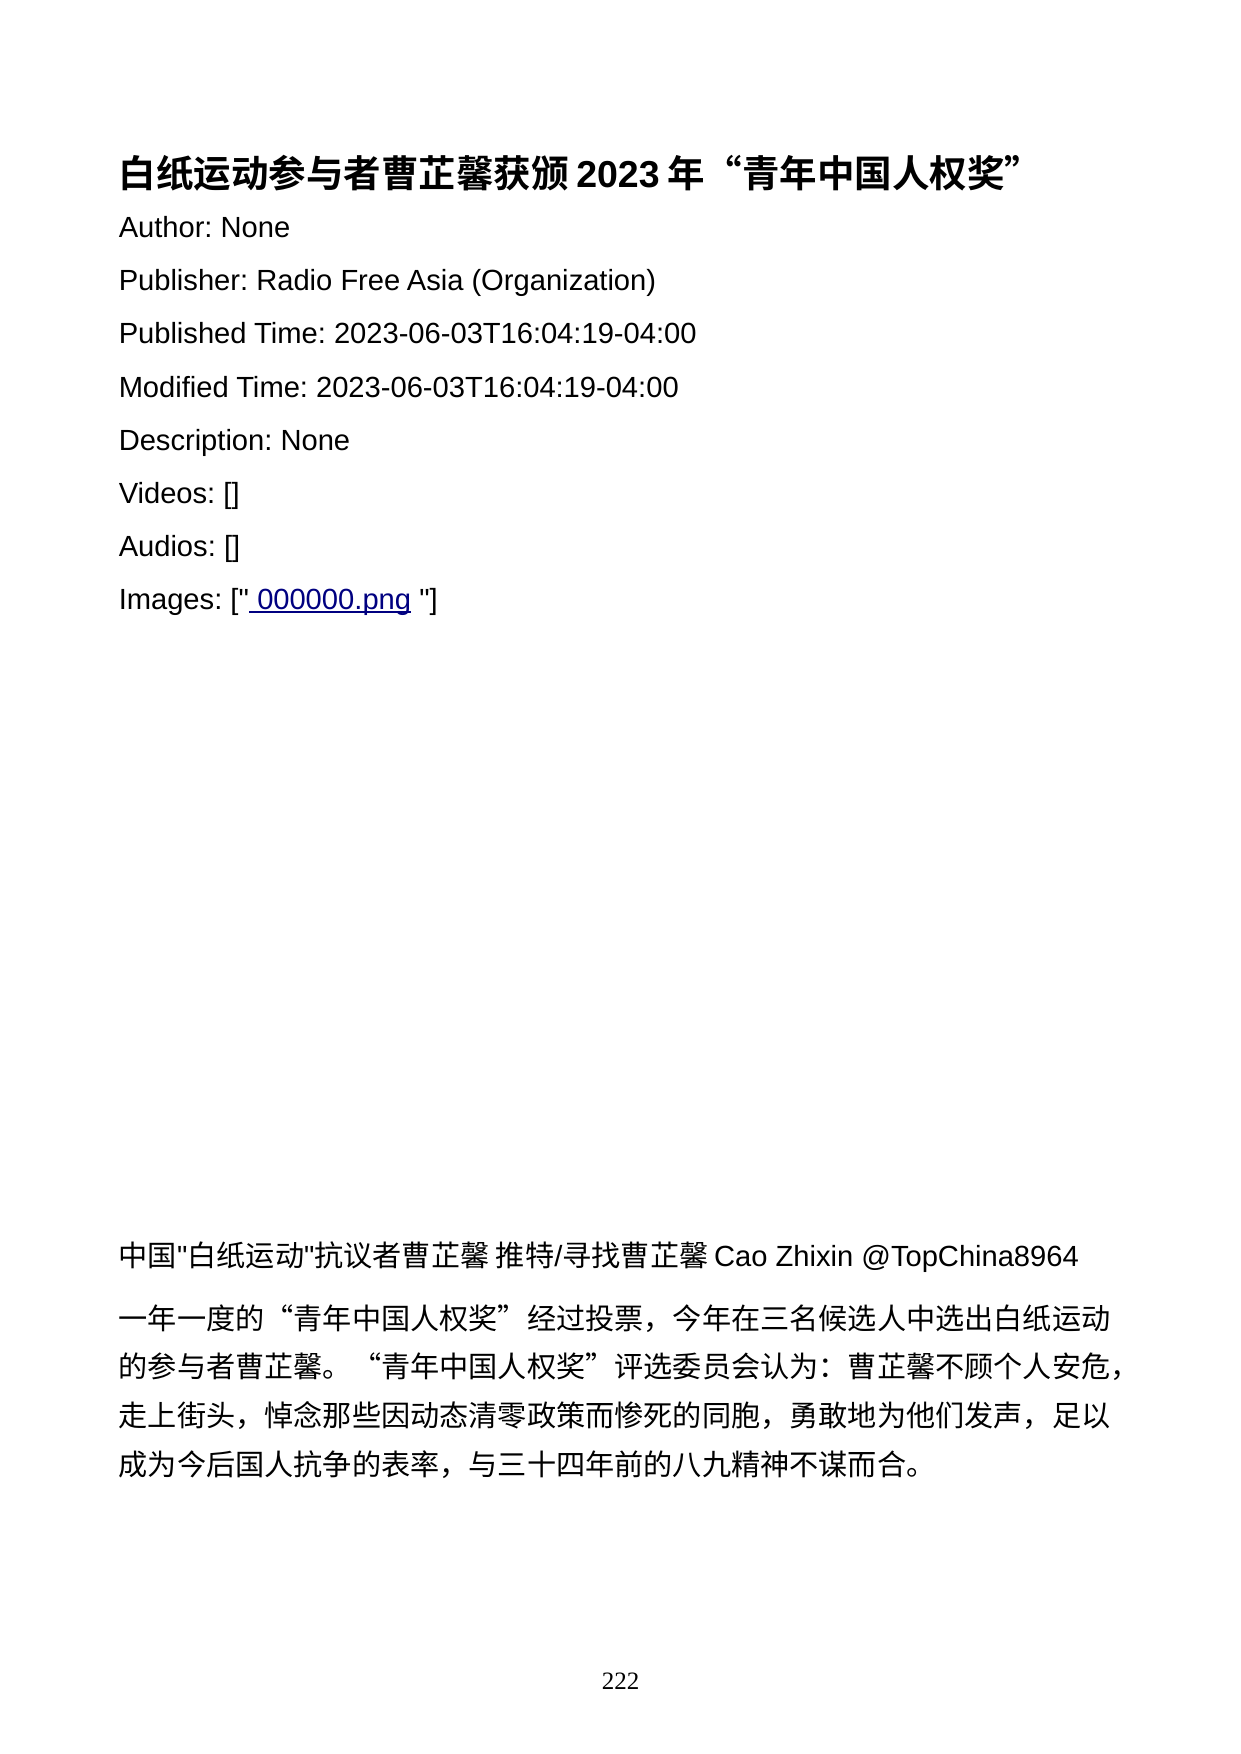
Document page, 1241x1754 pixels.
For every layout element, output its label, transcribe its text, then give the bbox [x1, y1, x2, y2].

text 一年一度的“青年中国人权奖”经过投票，今年在三名候选人中选出白纸运动的参与者曹芷馨。“青年中国人权奖”评选委员会认为：曹芷馨不顾个人安危，走上街头，悼念那些因动态清零政策而惨死的同胞，勇敢地为他们发声，足以成为今后国人抗争的表率，与三十四年前的八九精神不谋而合。 [118, 1295, 1122, 1483]
text Publisher: Radio Free Asia (Organization) [118, 263, 1122, 297]
text Author: None [118, 210, 1122, 244]
text Description: None [118, 423, 1122, 456]
text Published Time: 2023-06-03T16:04:19-04:00 [118, 317, 1122, 350]
text Images: [" 000000.png "] [118, 582, 1122, 616]
text Audios: [] [118, 529, 1122, 563]
text 中国"白纸运动"抗议者曹芷馨 推特/寻找曹芷馨Cao Zhixin @TopChina8964 [118, 635, 1122, 1274]
text Videos: [] [118, 476, 1122, 509]
subtitle 白纸运动参与者曹芷馨获颁2023年“青年中国人权奖” [118, 143, 1122, 198]
text Modified Time: 2023-06-03T16:04:19-04:00 [118, 370, 1122, 403]
